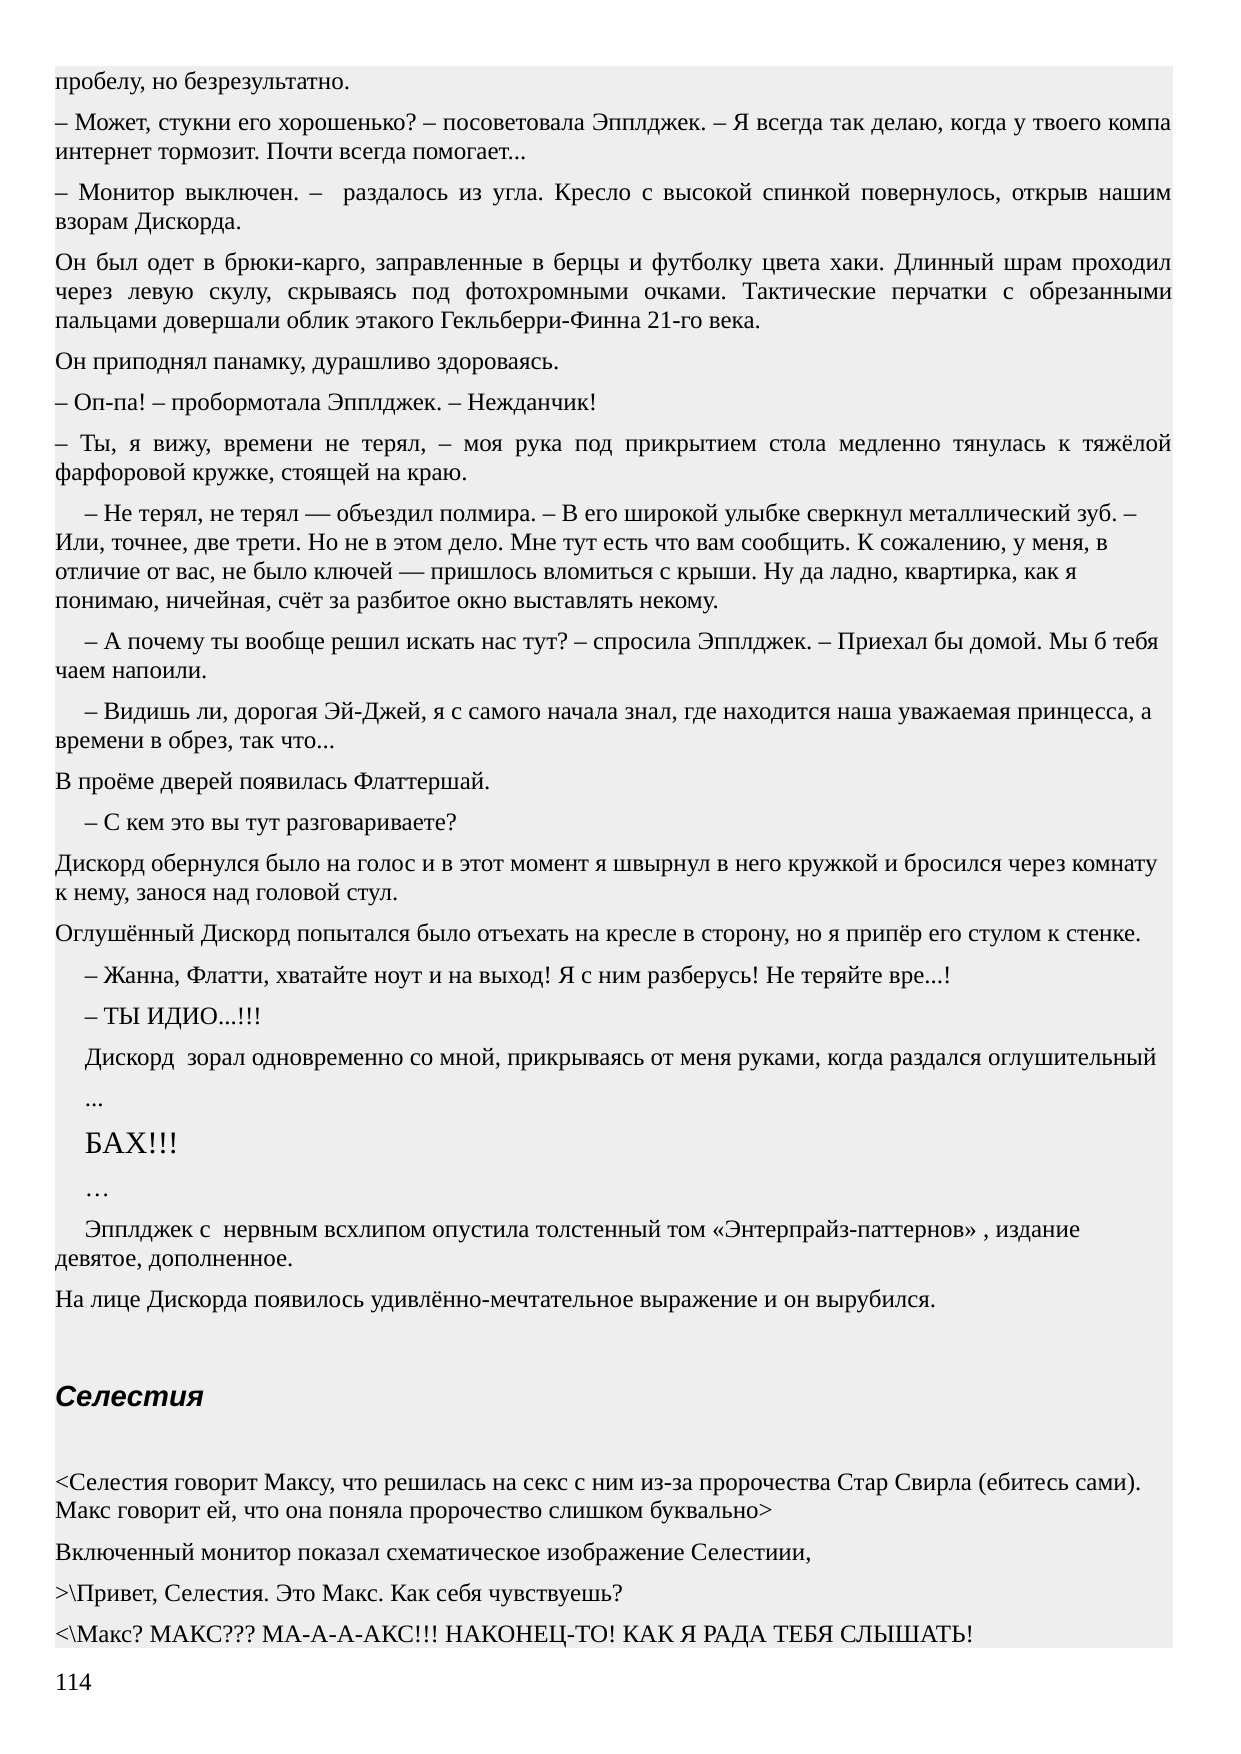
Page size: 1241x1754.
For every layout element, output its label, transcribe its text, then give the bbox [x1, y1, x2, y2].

text – Жанна, Флатти, хватайте ноут и на выход! Я с ним разберусь! Не теряйте вре...! [55, 960, 1173, 988]
text Дискорд зорал одновременно со мной, прикрываясь от меня руками, когда раздался оглушительный [55, 1042, 1173, 1071]
text Оглушённый Дискорд попытался было отъехать на кресле в сторону, но я припёр его стулом к стенке. [55, 918, 1173, 947]
text – Видишь ли, дорогая Эй-Джей, я с самого начала знал, где находится наша уважаемая принцесса, а времени в обрез, так что... [55, 696, 1173, 753]
text ... [55, 1083, 1173, 1112]
text – А почему ты вообще решил искать нас тут? – спросила Эпплджек. – Приехал бы домой. Мы б тебя чаем напоили. [55, 626, 1173, 683]
subtitle Селестия [55, 1379, 1173, 1413]
text Он был одет в брюки-карго, заправленные в берцы и футболку цвета хаки. Длинный шрам проходил через левую скулу, скрываясь под фотохромными очками. Тактические перчатки с обрезанными пальцами довершали облик этакого Гекльберри-Финна 21-го века. [55, 247, 1173, 333]
list Дискорд обернулся было на голос и в этот момент я швырнул в него кружкой и бросился через комнату к нему, занося над головой стул. [55, 848, 1173, 906]
text На лице Дискорда появилось удивлённо-мечтательное выражение и он вырубился. [55, 1284, 1173, 1313]
text >\Привет, Селестия. Это Макс. Как себя чувствуешь? [55, 1578, 1173, 1607]
text … [55, 1173, 1173, 1202]
text БАХ!!! [55, 1125, 1173, 1161]
text <\Макс? МАКС??? МА-А-А-АКС!!! НАКОНЕЦ-ТО! КАК Я РАДА ТЕБЯ СЛЫШАТЬ! [55, 1619, 1173, 1648]
text – Оп-па! – пробормотала Эпплджек. – Нежданчик! [55, 387, 1173, 416]
text – С кем это вы тут разговариваете? [55, 807, 1173, 836]
text В проёме дверей появилась Флаттершай. [55, 766, 1173, 795]
text – Может, стукни его хорошенько? – посоветовала Эпплджек. – Я всегда так делаю, когда у твоего компа интернет тормозит. Почти всегда помогает... [55, 107, 1173, 165]
text Включенный монитор показал схематическое изображение Селестиии, [55, 1537, 1173, 1566]
text <Селестия говорит Максу, что решилась на секс с ним из-за пророчества Стар Свирла (ебитесь сами). Макс говорит ей, что она поняла пророчество слишком буквально> [55, 1467, 1173, 1524]
text – ТЫ ИДИО...!!! [55, 1001, 1173, 1030]
text Эпплджек с нервным всхлипом опустила толстенный том «Энтерпрайз-паттернов» , издание девятое, дополненное. [55, 1214, 1173, 1272]
text – Ты, я вижу, времени не терял, – моя рука под прикрытием стола медленно тянулась к тяжёлой фарфоровой кружке, стоящей на краю. [55, 428, 1173, 486]
text – Не терял, не терял — объездил полмира. – В его широкой улыбке сверкнул металлический зуб. – Или, точнее, две трети. Но не в этом дело. Мне тут есть что вам сообщить. К сожалению, у меня, в отличие от вас, не было ключей — пришлось вломиться с крыши. Ну да ладно, квартирка, как я понимаю, ничейная, счёт за разбитое окно выставлять некому. [55, 498, 1173, 613]
text пробелу, но безрезультатно. [55, 66, 1173, 95]
text Он приподнял панамку, дурашливо здороваясь. [55, 346, 1173, 375]
text – Монитор выключен. – раздалось из угла. Кресло с высокой спинкой повернулось, открыв нашим взорам Дискорда. [55, 177, 1173, 235]
